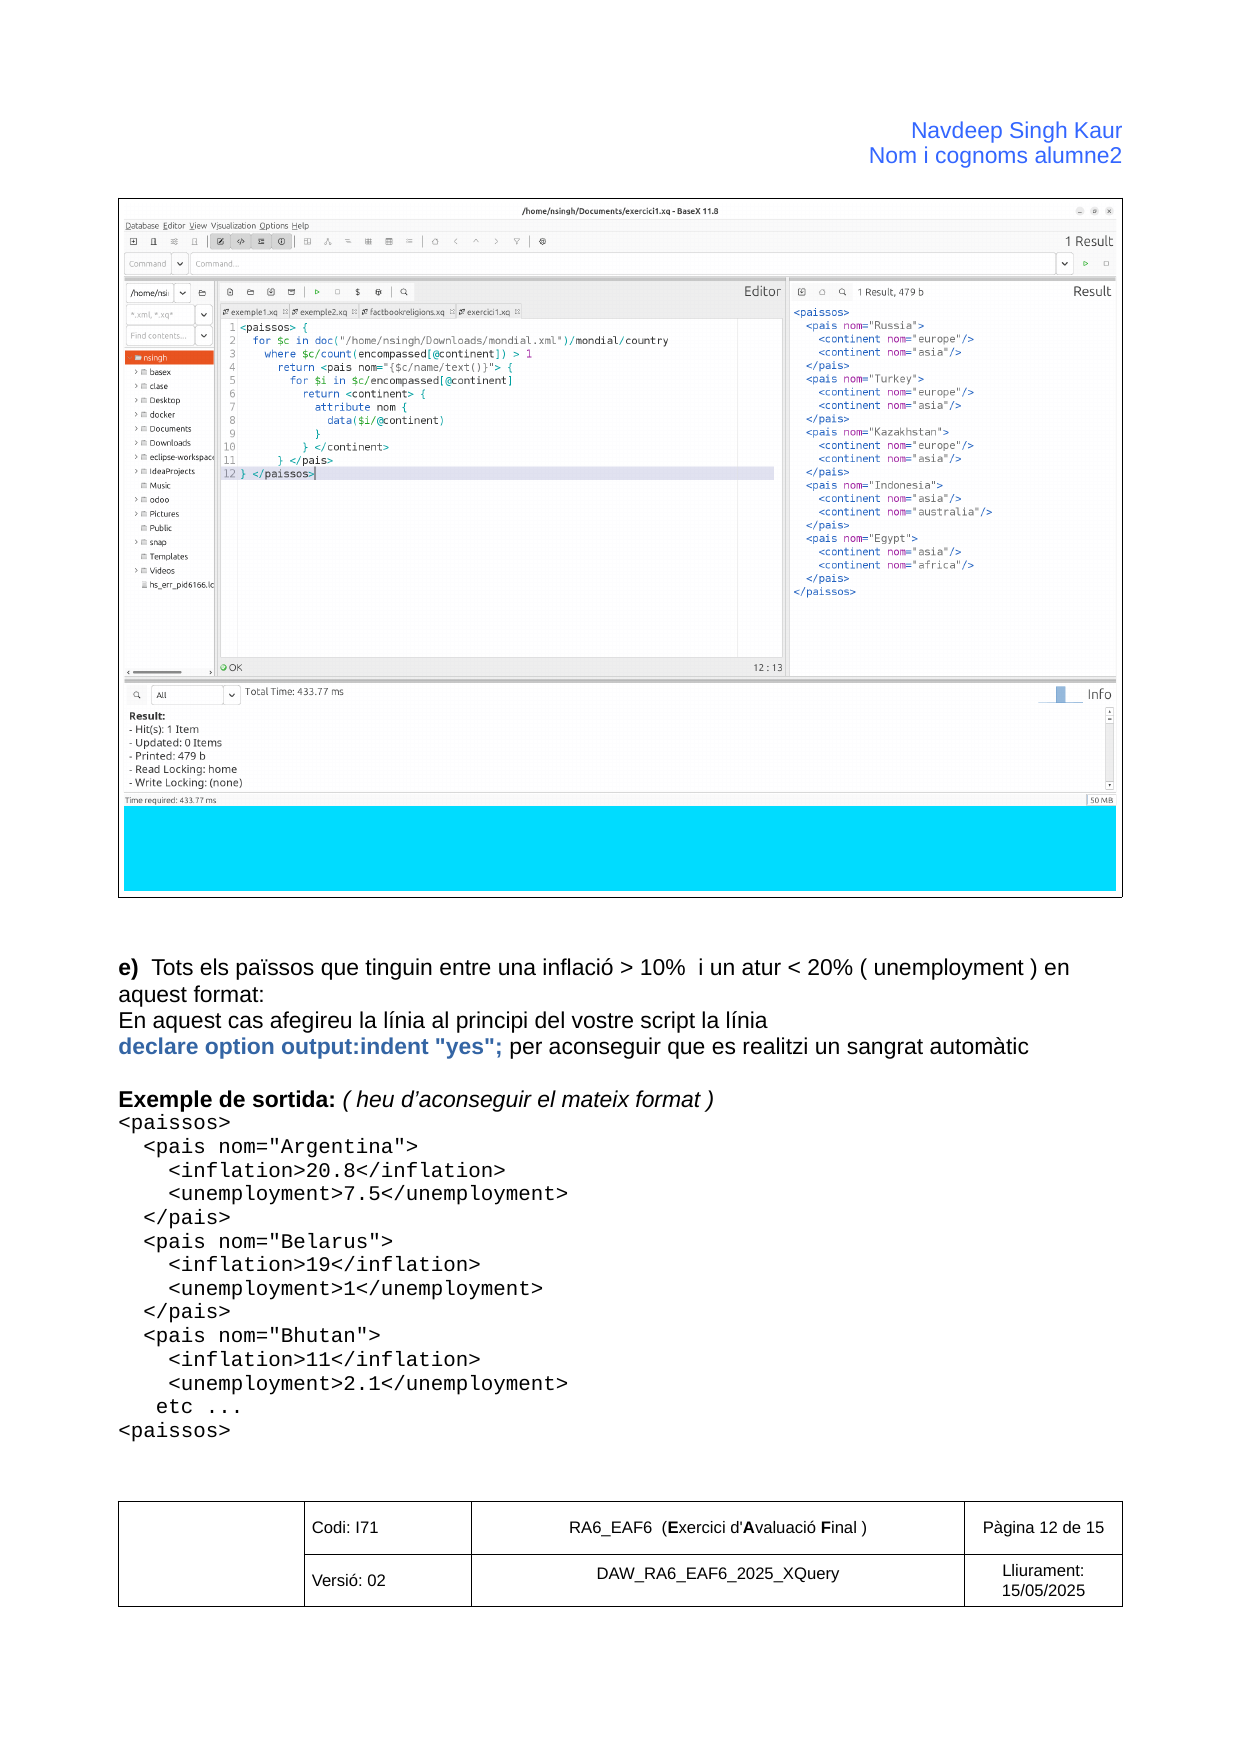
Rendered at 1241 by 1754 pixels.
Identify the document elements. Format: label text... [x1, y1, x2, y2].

text <inflation>19</inflation> [118, 1254, 1122, 1278]
text <pais nom="Bhutan"> [118, 1325, 1122, 1349]
text <unemployment>2.1</unemployment> [118, 1372, 1122, 1396]
text En aquest cas afegireu la línia al principi del vostre script la línia [118, 1007, 1122, 1033]
text <inflation>20.8</inflation> [118, 1160, 1122, 1183]
text declare option output:indent "yes"; per aconseguir que es realitzi un sangrat automàtic [118, 1033, 1122, 1060]
text <paissos> [118, 1112, 1122, 1136]
text <unemployment>7.5</unemployment> [118, 1183, 1122, 1207]
text <inflation>11</inflation> [118, 1349, 1122, 1372]
text </pais> [118, 1207, 1122, 1231]
text e) Tots els païssos que tinguin entre una inflació > 10% i un atur < 20% ( unemployment ) en aquest format: [118, 954, 1122, 1007]
text <pais nom="Belarus"> [118, 1231, 1122, 1254]
table_header [119, 204, 1122, 897]
text <pais nom="Argentina"> [118, 1136, 1122, 1160]
text </pais> [118, 1302, 1122, 1325]
text etc ... [118, 1396, 1122, 1420]
text Exemple de sortida: ( heu d’aconseguir el mateix format ) [118, 1086, 1122, 1112]
picture [123, 203, 1117, 806]
text <unemployment>1</unemployment> [118, 1278, 1122, 1302]
text <paissos> [118, 1420, 1122, 1443]
